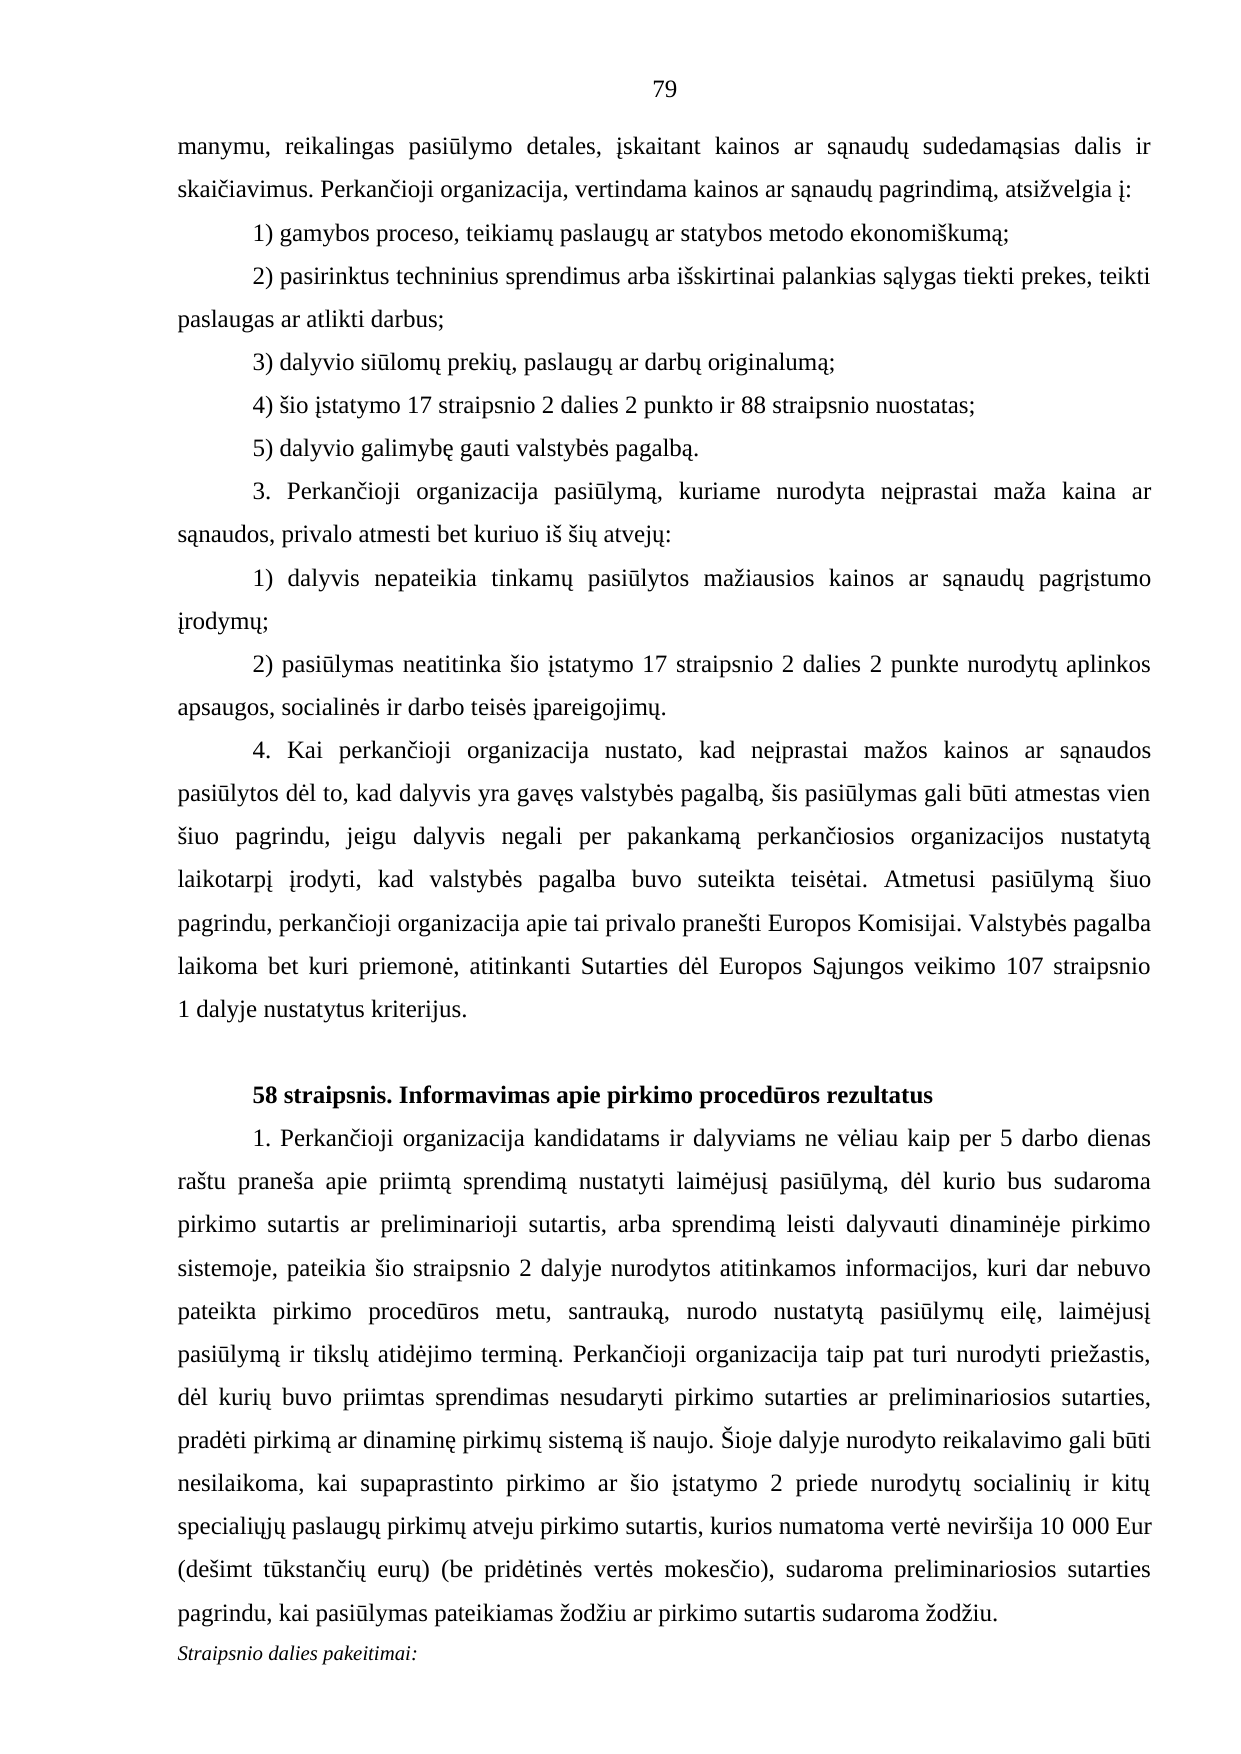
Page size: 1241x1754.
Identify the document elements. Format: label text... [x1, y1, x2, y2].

text 4. Kai perkančioji organizacija nustato, kad neįprastai mažos kainos ar sąnaudos pasiūlytos dėl to, kad dalyvis yra gavęs valstybės pagalbą, šis pasiūlymas gali būti atmestas vien šiuo pagrindu, jeigu dalyvis negali per pakankamą perkančiosios organizacijos nustatytą laikotarpį įrodyti, kad valstybės pagalba buvo suteikta teisėtai. Atmetusi pasiūlymą šiuo pagrindu, perkančioji organizacija apie tai privalo pranešti Europos Komisijai. Valstybės pagalba laikoma bet kuri priemonė, atitinkanti Sutarties dėl Europos Sąjungos veikimo 107 straipsnio 1 dalyje nustatytus kriterijus. [177, 735, 1152, 1023]
text 1) dalyvis nepateikia tinkamų pasiūlytos mažiausios kainos ar sąnaudų pagrįstumo įrodymų; [177, 563, 1152, 634]
text manymu, reikalingas pasiūlymo detales, įskaitant kainos ar sąnaudų sudedamąsias dalis ir skaičiavimus. Perkančioji organizacija, vertindama kainos ar sąnaudų pagrindimą, atsižvelgia į: [177, 131, 1152, 203]
text 58 straipsnis. Informavimas apie pirkimo procedūros rezultatus [177, 1080, 1152, 1109]
text 5) dalyvio galimybę gauti valstybės pagalbą. [177, 433, 1152, 462]
text 1. Perkančioji organizacija kandidatams ir dalyviams ne vėliau kaip per 5 darbo dienas raštu praneša apie priimtą sprendimą nustatyti laimėjusį pasiūlymą, dėl kurio bus sudaroma pirkimo sutartis ar preliminarioji sutartis, arba sprendimą leisti dalyvauti dinaminėje pirkimo sistemoje, pateikia šio straipsnio 2 dalyje nurodytos atitinkamos informacijos, kuri dar nebuvo pateikta pirkimo procedūros metu, santrauką, nurodo nustatytą pasiūlymų eilę, laimėjusį pasiūlymą ir tikslų atidėjimo terminą. Perkančioji organizacija taip pat turi nurodyti priežastis, dėl kurių buvo priimtas sprendimas nesudaryti pirkimo sutarties ar preliminariosios sutarties, pradėti pirkimą ar dinaminę pirkimų sistemą iš naujo. Šioje dalyje nurodyto reikalavimo gali būti nesilaikoma, kai supaprastinto pirkimo ar šio įstatymo 2 priede nurodytų socialinių ir kitų specialiųjų paslaugų pirkimų atveju pirkimo sutartis, kurios numatoma vertė neviršija 10 000 Eur (dešimt tūkstančių eurų) (be pridėtinės vertės mokesčio), sudaroma preliminariosios sutarties pagrindu, kai pasiūlymas pateikiamas žodžiu ar pirkimo sutartis sudaroma žodžiu. [177, 1123, 1152, 1626]
text 2) pasiūlymas neatitinka šio įstatymo 17 straipsnio 2 dalies 2 punkte nurodytų aplinkos apsaugos, socialinės ir darbo teisės įpareigojimų. [177, 649, 1152, 721]
text 3) dalyvio siūlomų prekių, paslaugų ar darbų originalumą; [177, 347, 1152, 376]
text Straipsnio dalies pakeitimai: [177, 1641, 1152, 1665]
text 4) šio įstatymo 17 straipsnio 2 dalies 2 punkto ir 88 straipsnio nuostatas; [177, 390, 1152, 419]
text 2) pasirinktus techninius sprendimus arba išskirtinai palankias sąlygas tiekti prekes, teikti paslaugas ar atlikti darbus; [177, 261, 1152, 333]
text 3. Perkančioji organizacija pasiūlymą, kuriame nurodyta neįprastai maža kaina ar sąnaudos, privalo atmesti bet kuriuo iš šių atvejų: [177, 476, 1152, 548]
text 1) gamybos proceso, teikiamų paslaugų ar statybos metodo ekonomiškumą; [177, 218, 1152, 246]
